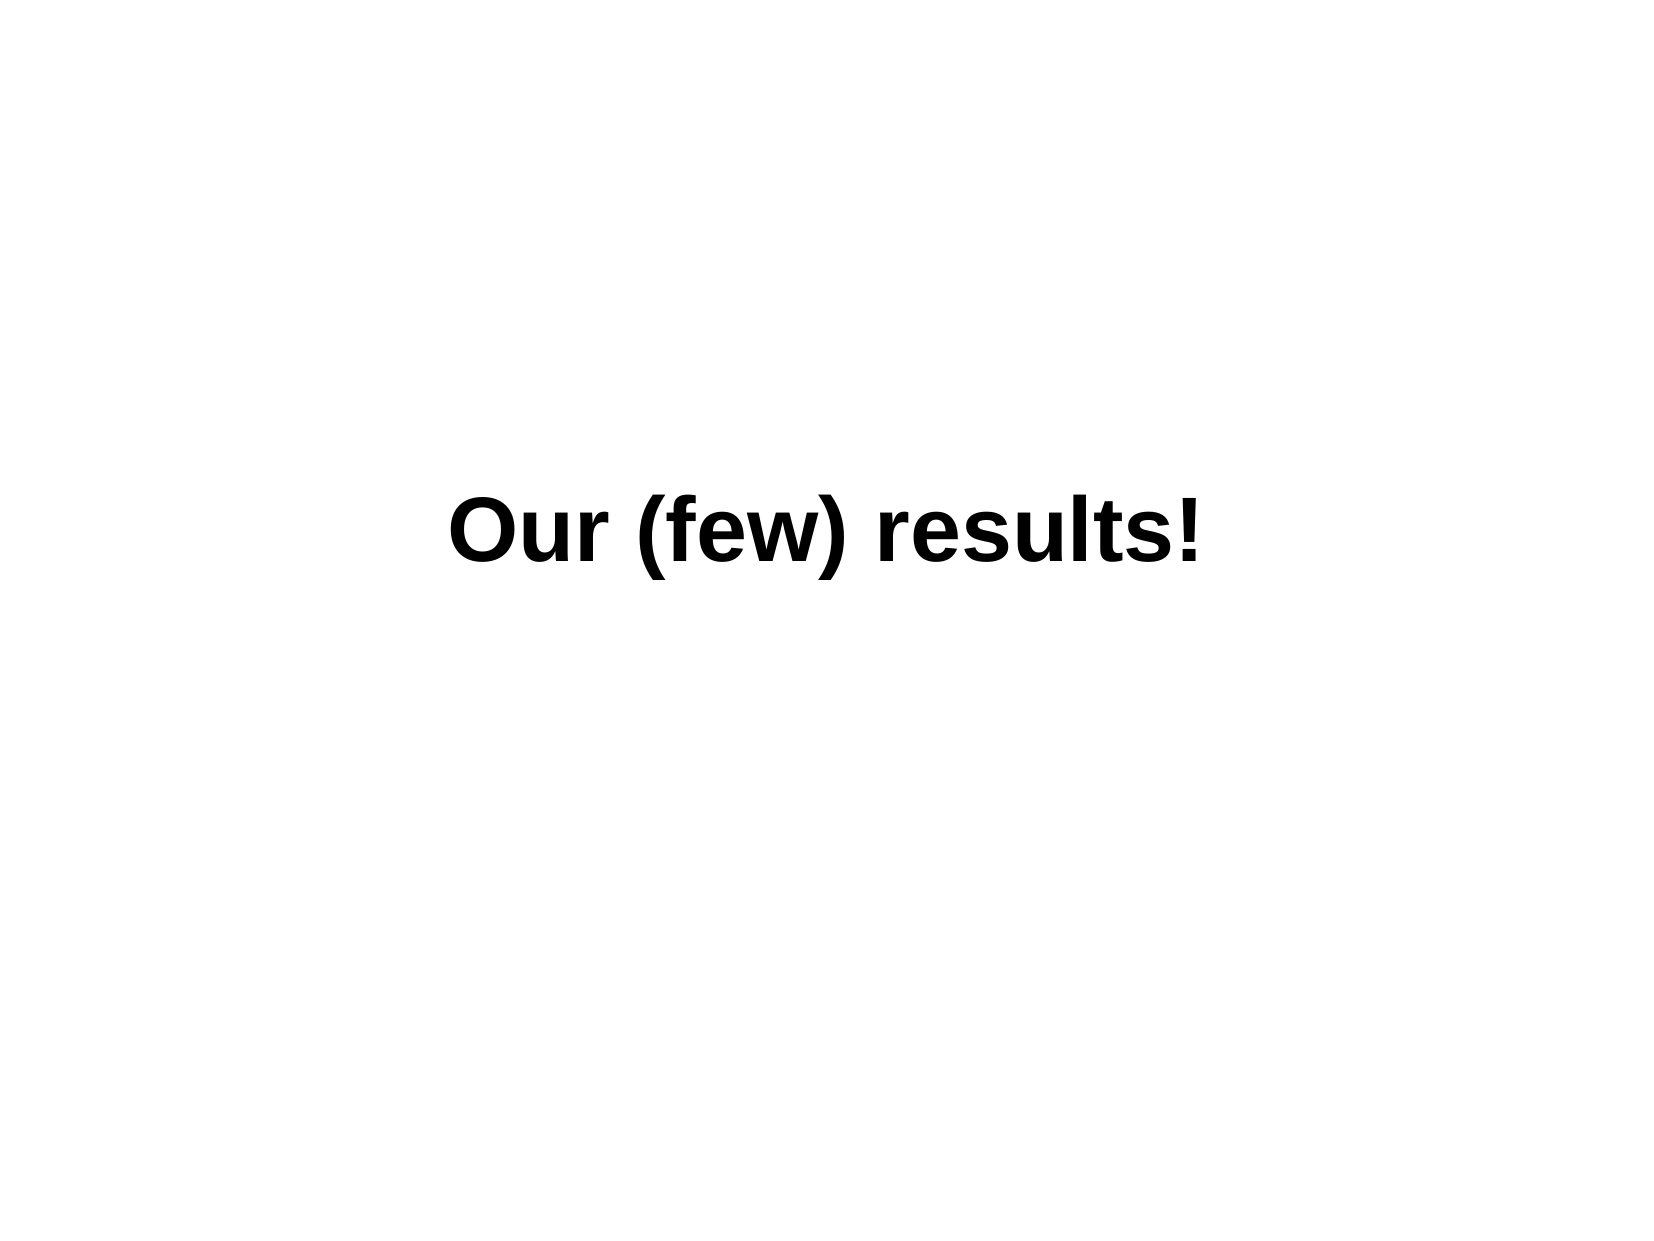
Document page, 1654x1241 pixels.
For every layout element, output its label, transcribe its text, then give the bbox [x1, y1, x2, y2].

subtitle Our (few) results! [82, 49, 1571, 1010]
